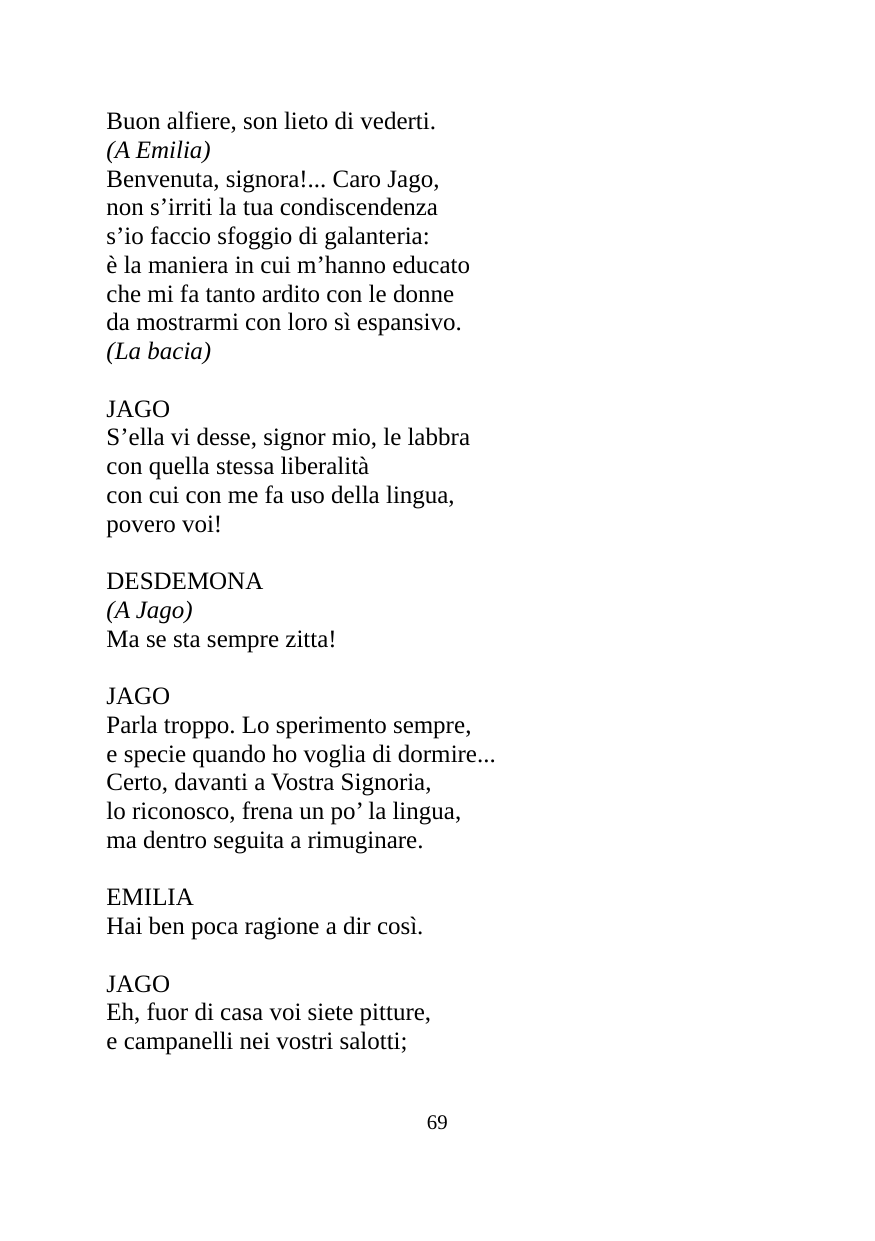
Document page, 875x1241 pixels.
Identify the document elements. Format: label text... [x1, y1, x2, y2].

text JAGO S’ella vi desse, signor mio, le labbra [106, 394, 768, 451]
text con cui con me fa uso della lingua, [106, 480, 768, 509]
text DESDEMONA (A Jago) [106, 566, 768, 624]
text JAGO Eh, fuor di casa voi siete pitture, [106, 969, 768, 1026]
text e campanelli nei vostri salotti; [106, 1026, 768, 1055]
text e specie quando ho voglia di dormire... [106, 739, 768, 767]
text (La bacia) [106, 336, 768, 365]
text da mostrarmi con loro sì espansivo. [106, 307, 768, 336]
text povero voi! [106, 509, 768, 537]
text (A Emilia) [106, 135, 768, 164]
text che mi fa tanto ardito con le donne [106, 279, 768, 307]
text Ma se sta sempre zitta! [106, 624, 768, 652]
text Buon alfiere, son lieto di vederti. [106, 106, 768, 135]
text s’io faccio sfoggio di galanteria: [106, 221, 768, 250]
text Benvenuta, signora!... Caro Jago, [106, 164, 768, 192]
text ma dentro seguita a rimuginare. [106, 825, 768, 854]
text con quella stessa liberalità [106, 451, 768, 480]
text JAGO Parla troppo. Lo sperimento sempre, [106, 681, 768, 739]
text EMILIA Hai ben poca ragione a dir così. [106, 882, 768, 940]
text è la maniera in cui m’hanno educato [106, 250, 768, 279]
text Certo, davanti a Vostra Signoria, [106, 767, 768, 796]
text lo riconosco, frena un po’ la lingua, [106, 796, 768, 825]
text non s’irriti la tua condiscendenza [106, 192, 768, 221]
